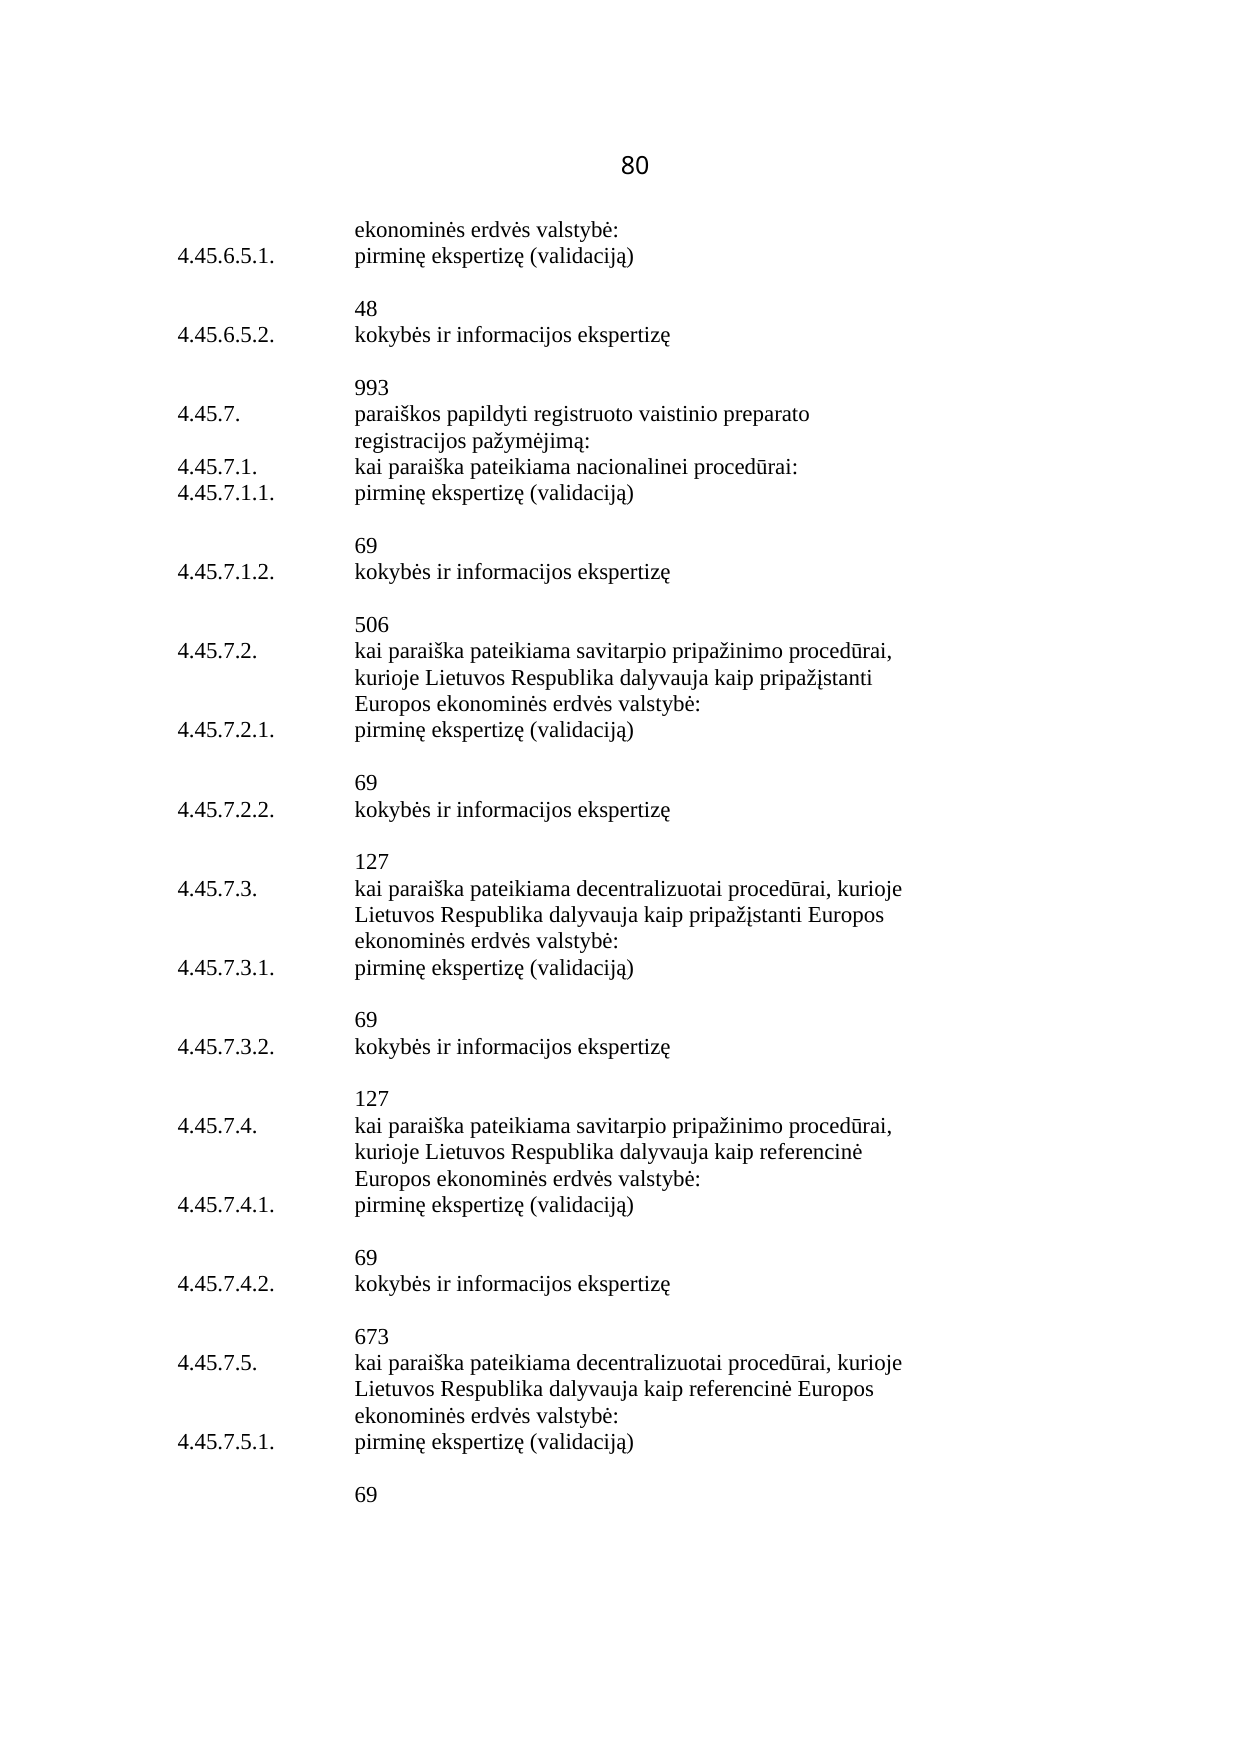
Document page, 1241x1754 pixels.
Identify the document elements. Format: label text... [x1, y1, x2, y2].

text 4.45.7.4. kai paraiška pateikiama savitarpio pripažinimo procedūrai, [177, 1112, 945, 1138]
text 4.45.7.4.2. kokybės ir informacijos ekspertizę 673 [177, 1270, 945, 1349]
text Lietuvos Respublika dalyvauja kaip pripažįstanti Europos [354, 901, 945, 927]
text 4.45.7.5.1. pirminę ekspertizę (validaciją) 69 [177, 1428, 945, 1507]
text Lietuvos Respublika dalyvauja kaip referencinė Europos [354, 1375, 945, 1402]
text ekonominės erdvės valstybė: [354, 216, 945, 242]
text ekonominės erdvės valstybė: [354, 927, 945, 954]
text 4.45.7.3. kai paraiška pateikiama decentralizuotai procedūrai, kurioje [177, 875, 945, 901]
text 4.45.7. paraiškos papildyti registruoto vaistinio preparato [177, 400, 945, 427]
text 4.45.7.1. kai paraiška pateikiama nacionalinei procedūrai: [177, 453, 945, 479]
text 4.45.7.1.2. kokybės ir informacijos ekspertizę 506 [177, 558, 945, 637]
text kurioje Lietuvos Respublika dalyvauja kaip referencinė [354, 1138, 945, 1164]
text 4.45.7.2. kai paraiška pateikiama savitarpio pripažinimo procedūrai, [177, 637, 945, 664]
text 4.45.6.5.2. kokybės ir informacijos ekspertizę 993 [177, 321, 945, 400]
text 4.45.7.3.2. kokybės ir informacijos ekspertizę 127 [177, 1033, 945, 1112]
text 4.45.7.2.1. pirminę ekspertizę (validaciją) 69 [177, 717, 945, 796]
text 4.45.7.3.1. pirminę ekspertizę (validaciją) 69 [177, 954, 945, 1033]
text Europos ekonominės erdvės valstybė: [354, 690, 945, 717]
text 4.45.7.2.2. kokybės ir informacijos ekspertizę 127 [177, 796, 945, 875]
text registracijos pažymėjimą: [354, 427, 945, 453]
text 4.45.7.5. kai paraiška pateikiama decentralizuotai procedūrai, kurioje [177, 1349, 945, 1375]
text kurioje Lietuvos Respublika dalyvauja kaip pripažįstanti [354, 664, 945, 690]
text ekonominės erdvės valstybė: [354, 1402, 945, 1428]
text 4.45.7.4.1. pirminę ekspertizę (validaciją) 69 [177, 1191, 945, 1270]
text Europos ekonominės erdvės valstybė: [354, 1164, 945, 1191]
text 4.45.6.5.1. pirminę ekspertizę (validaciją) 48 [177, 242, 945, 321]
text 4.45.7.1.1. pirminę ekspertizę (validaciją) 69 [177, 479, 945, 558]
